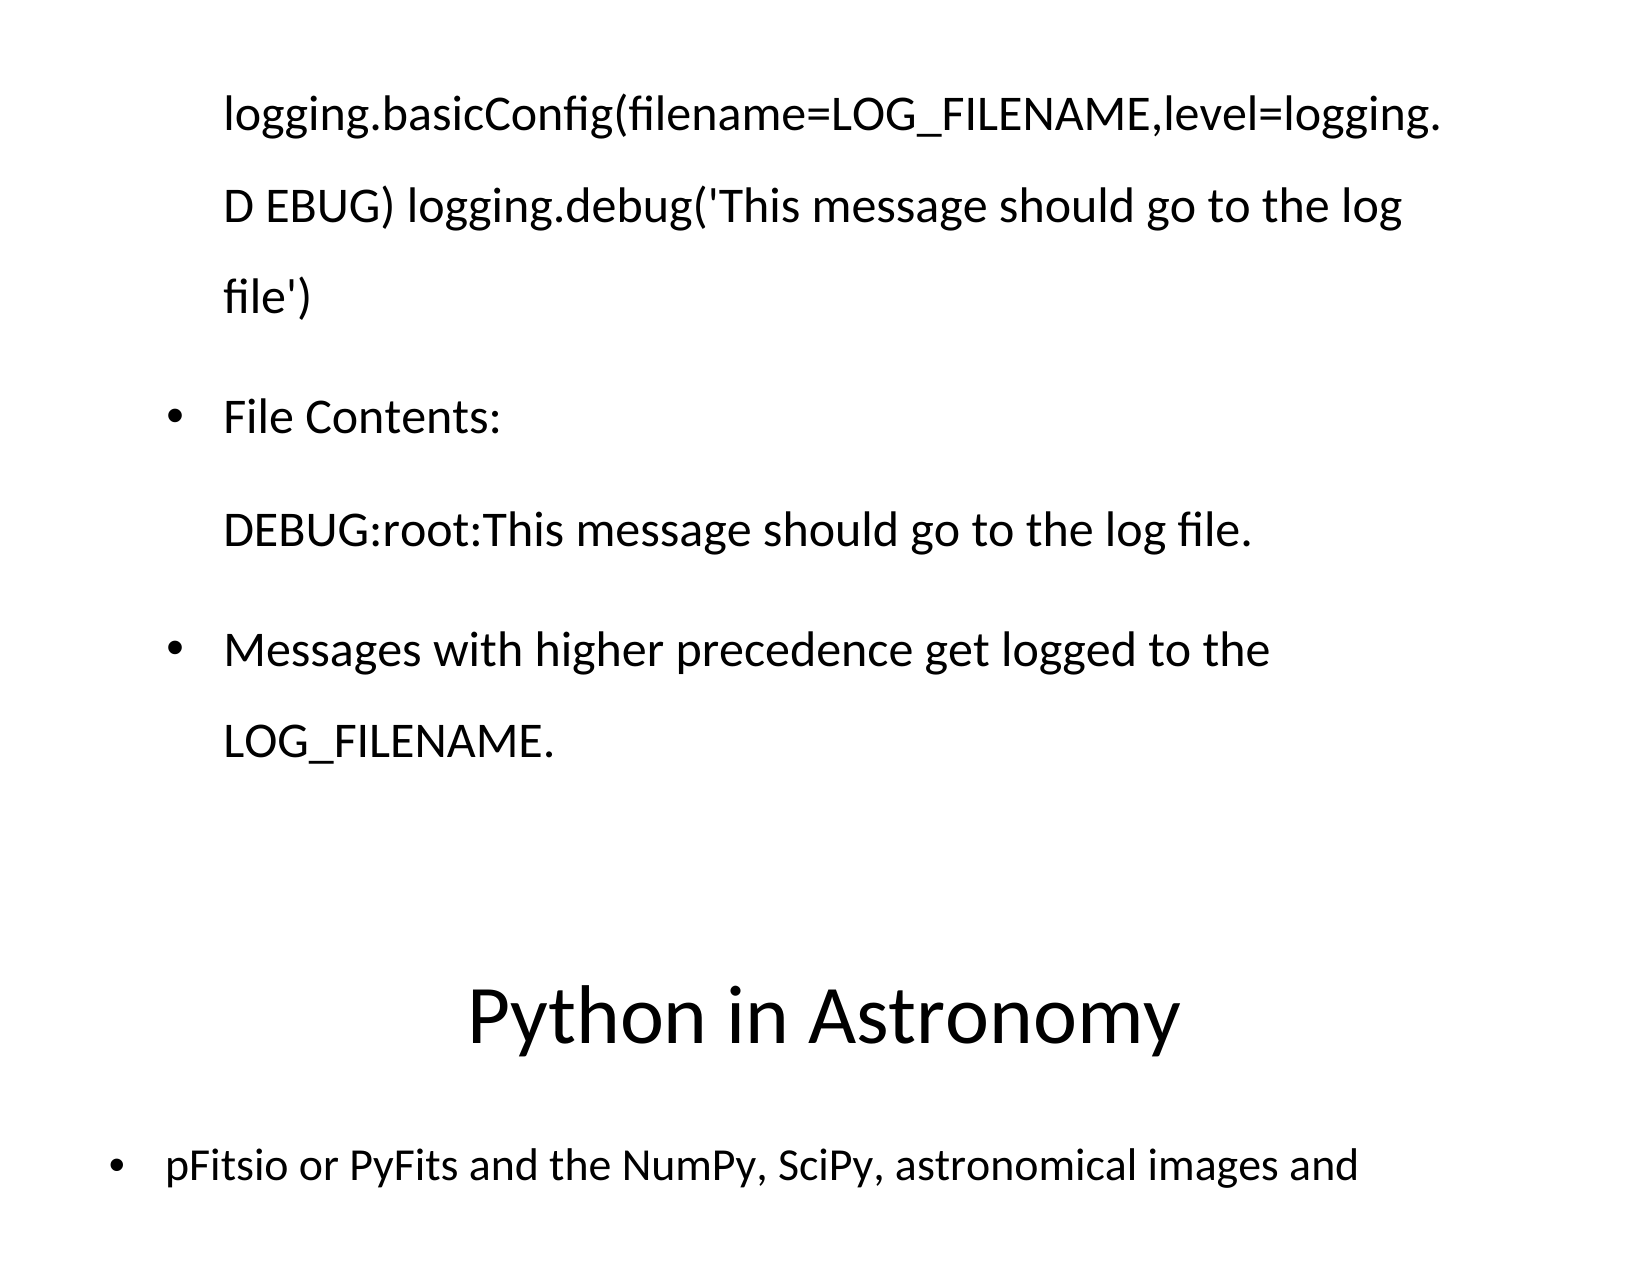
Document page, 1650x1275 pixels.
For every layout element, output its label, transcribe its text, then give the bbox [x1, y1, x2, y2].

table_cell [75, 59, 223, 362]
table_header Python in Astronomy pFitsio or PyFits and the NumPy, SciPy, astronomical images and [75, 892, 1575, 1231]
table_cell • [75, 595, 223, 829]
table_cell Messages with higher precedence get logged to the LOG_FILENAME. [223, 595, 1575, 829]
table_cell File Contents: DEBUG:root:This message should go to the log file. [223, 362, 1575, 595]
table_cell • [75, 362, 223, 595]
table_cell logging.basicConfig(filename=LOG_FILENAME,level=logging.D EBUG) logging.debug('This message should go to the log file') [223, 59, 1575, 362]
